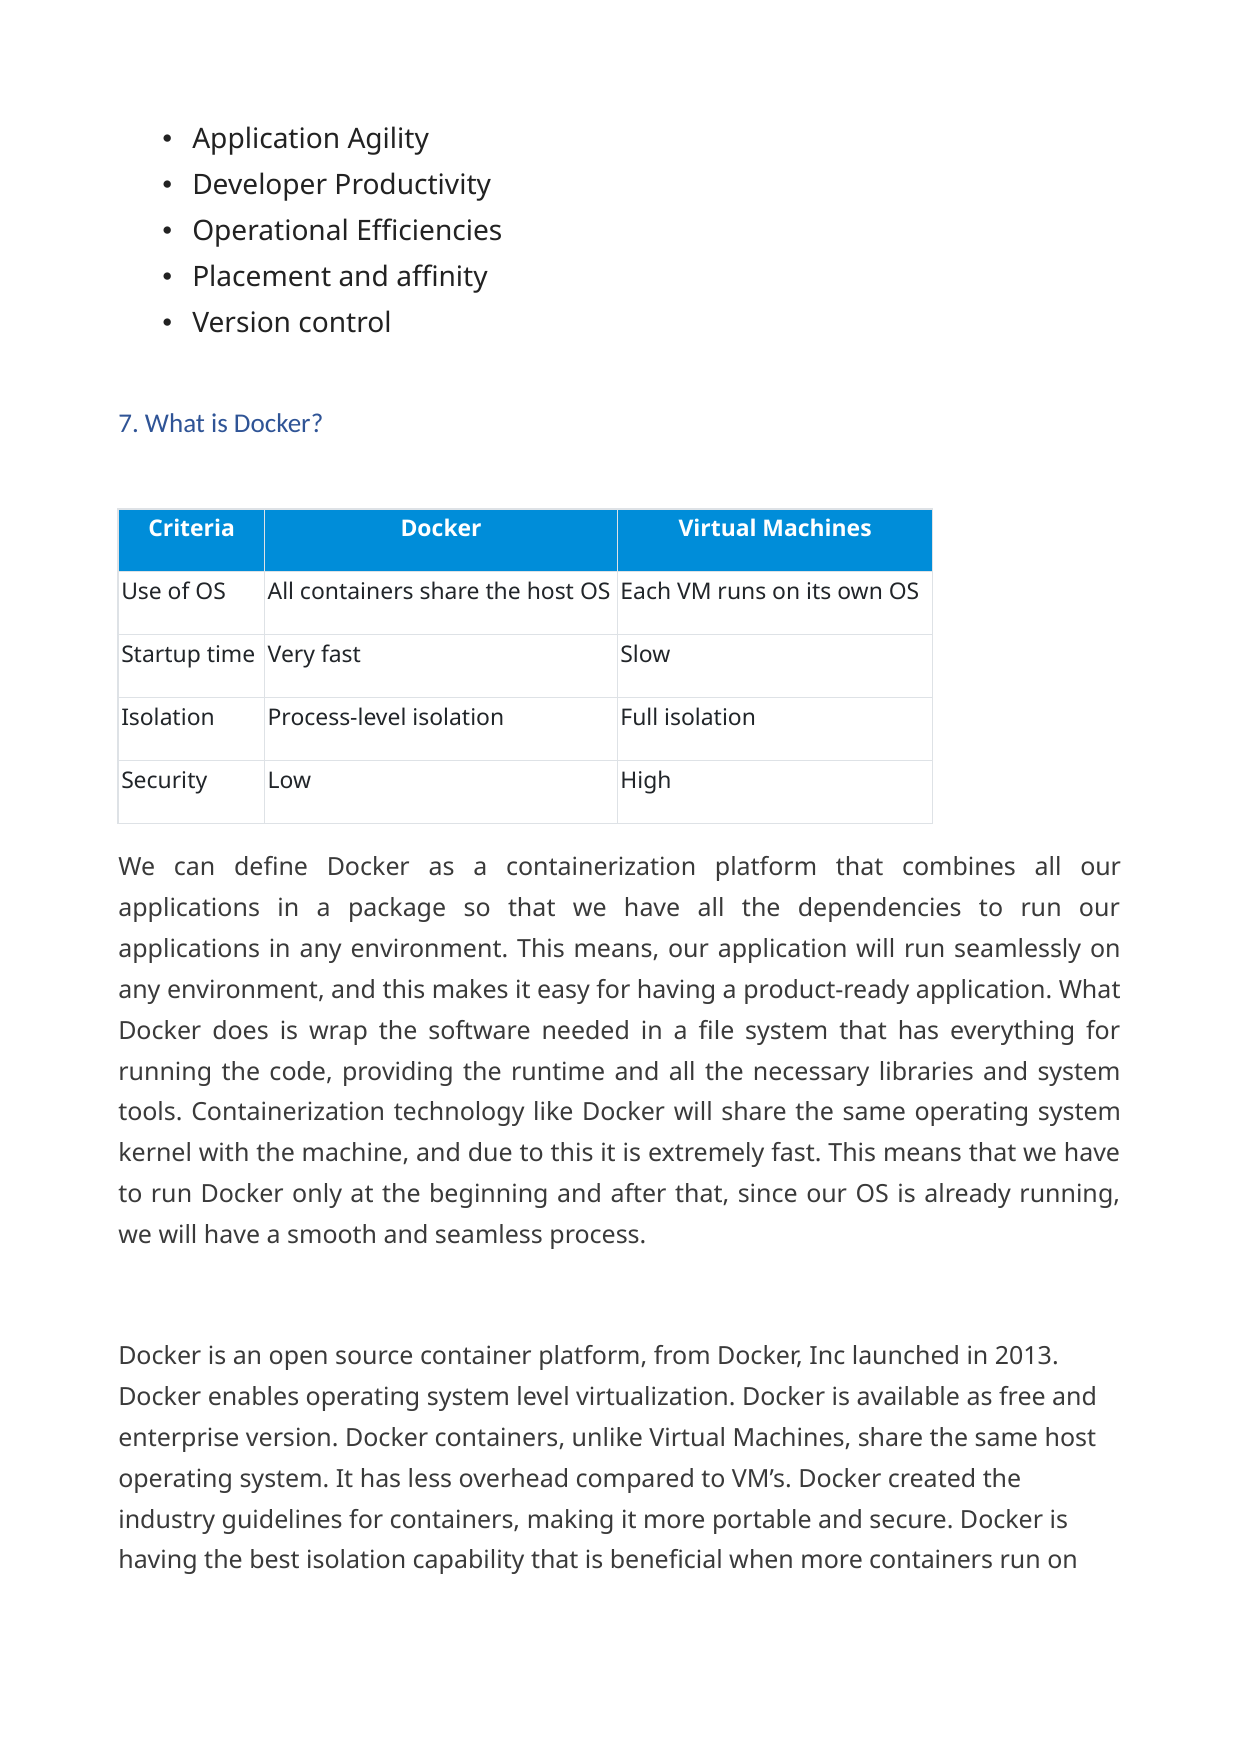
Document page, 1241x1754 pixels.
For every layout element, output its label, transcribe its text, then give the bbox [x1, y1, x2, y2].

list Application Agility [162, 118, 1122, 156]
text Docker is an open source container platform, from Docker, Inc launched in 2013. Docker enables operating system level virtualization. Docker is available as free and enterprise version. Docker containers, unlike Virtual Machines, share the same host operating system. It has less overhead compared to VM’s. Docker created the industry guidelines for containers, making it more portable and secure. Docker is having the best isolation capability that is beneficial when more containers run on [118, 1338, 1122, 1576]
list Operational Efficiencies [162, 210, 1122, 248]
table_cell Isolation [119, 698, 264, 759]
list Placement and affinity [162, 256, 1122, 294]
text 7. What is Docker? [118, 406, 1122, 439]
list Version control [162, 302, 1122, 340]
table_cell Use of OS [119, 572, 264, 634]
table_cell All containers share the host OS [265, 572, 617, 634]
text We can define Docker as a containerization platform that combines all our applications in a package so that we have all the dependencies to run our applications in any environment. This means, our application will run seamlessly on any environment, and this makes it easy for having a product-ready application. What Docker does is wrap the software needed in a file system that has everything for running the code, providing the runtime and all the necessary libraries and system tools. Containerization technology like Docker will share the same operating system kernel with the machine, and due to this it is extremely fast. This means that we have to run Docker only at the beginning and after that, since our OS is already running, we will have a smooth and seamless process. [118, 849, 1122, 1251]
table_cell Full isolation [618, 698, 932, 759]
table_header Virtual Machines [618, 510, 932, 571]
table_cell Startup time [119, 635, 264, 697]
table_cell Process-level isolation [265, 698, 617, 759]
table_cell Very fast [265, 635, 617, 697]
table_cell Security [119, 761, 264, 822]
table_header Docker [265, 510, 617, 571]
table_cell High [618, 761, 932, 822]
table_cell Low [265, 761, 617, 822]
table_cell Slow [618, 635, 932, 697]
table_header Criteria [119, 510, 264, 571]
list Developer Productivity [162, 164, 1122, 202]
table_cell Each VM runs on its own OS [618, 572, 932, 634]
